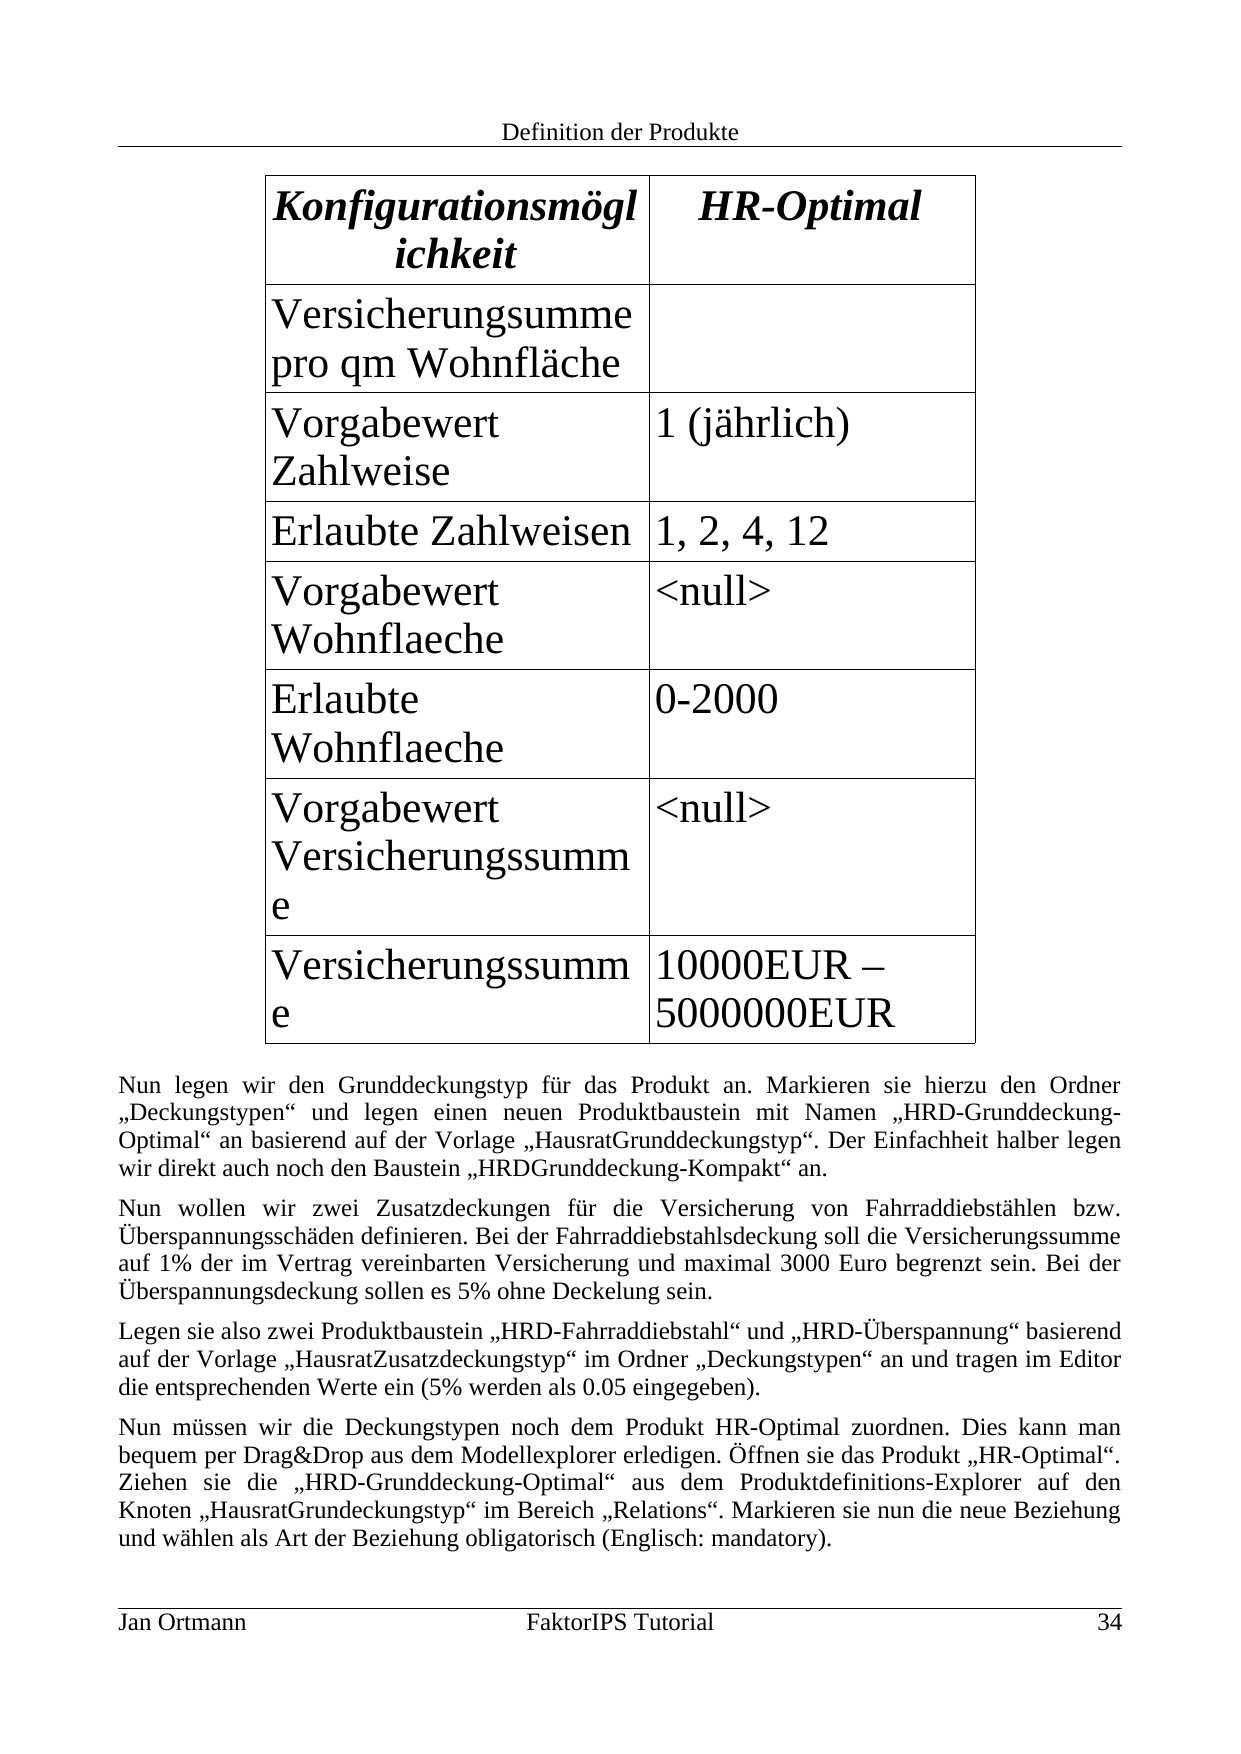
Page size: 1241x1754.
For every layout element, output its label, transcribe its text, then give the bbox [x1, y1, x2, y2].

table_cell Vorgabewert Versicherungssumme [266, 779, 649, 934]
table_cell Vorgabewert Zahlweise [266, 393, 649, 501]
text Nun müssen wir die Deckungstypen noch dem Produkt HR-Optimal zuordnen. Dies kann man bequem per Drag&Drop aus dem Modellexplorer erledigen. Öffnen sie das Produkt „HR-Optimal“. Ziehen sie die „HRD-Grunddeckung-Optimal“ aus dem Produktdefinitions-Explorer auf den Knoten „HausratGrundeckungstyp“ im Bereich „Relations“. Markieren sie nun die neue Beziehung und wählen als Art der Beziehung obligatorisch (Englisch: mandatory). [118, 1413, 1122, 1552]
table_cell Versicherungssumme [266, 936, 649, 1043]
table_cell Versicherungsumme pro qm Wohnfläche [266, 285, 649, 392]
table_cell Erlaubte Zahlweisen [266, 502, 649, 561]
table_cell 1, 2, 4, 12 [650, 502, 975, 561]
table_cell <null> [650, 779, 975, 934]
text Nun wollen wir zwei Zusatzdeckungen für die Versicherung von Fahrraddiebstählen bzw. Überspannungsschäden definieren. Bei der Fahrraddiebstahlsdeckung soll die Versicherungssumme auf 1% der im Vertrag vereinbarten Versicherung und maximal 3000 Euro begrenzt sein. Bei der Überspannungsdeckung sollen es 5% ohne Deckelung sein. [118, 1194, 1122, 1305]
table_cell Vorgabewert Wohnflaeche [266, 562, 649, 669]
table_header HR-Optimal [650, 176, 975, 284]
text Nun legen wir den Grunddeckungstyp für das Produkt an. Markieren sie hierzu den Ordner „Deckungstypen“ und legen einen neuen Produktbaustein mit Namen „HRD-Grunddeckung-Optimal“ an basierend auf der Vorlage „HausratGrunddeckungstyp“. Der Einfachheit halber legen wir direkt auch noch den Baustein „HRD­Grunddeckung‑Kompakt“ an. [118, 1071, 1122, 1182]
table_cell Erlaubte Wohnflaeche [266, 670, 649, 778]
table_cell 0-2000 [650, 670, 975, 778]
table_cell [650, 285, 975, 392]
table_cell 1 (jährlich) [650, 393, 975, 501]
table_header Konfigurationsmöglichkeit [266, 176, 649, 284]
table_cell 10000EUR – 5000000EUR [650, 936, 975, 1043]
table_cell <null> [650, 562, 975, 669]
text Legen sie also zwei Produktbaustein „HRD-Fahrraddiebstahl“ und „HRD-Überspannung“ basierend auf der Vorlage „HausratZusatzdeckungstyp“ im Ordner „Deckungstypen“ an und tragen im Editor die entsprechenden Werte ein (5% werden als 0.05 eingegeben). [118, 1317, 1122, 1401]
